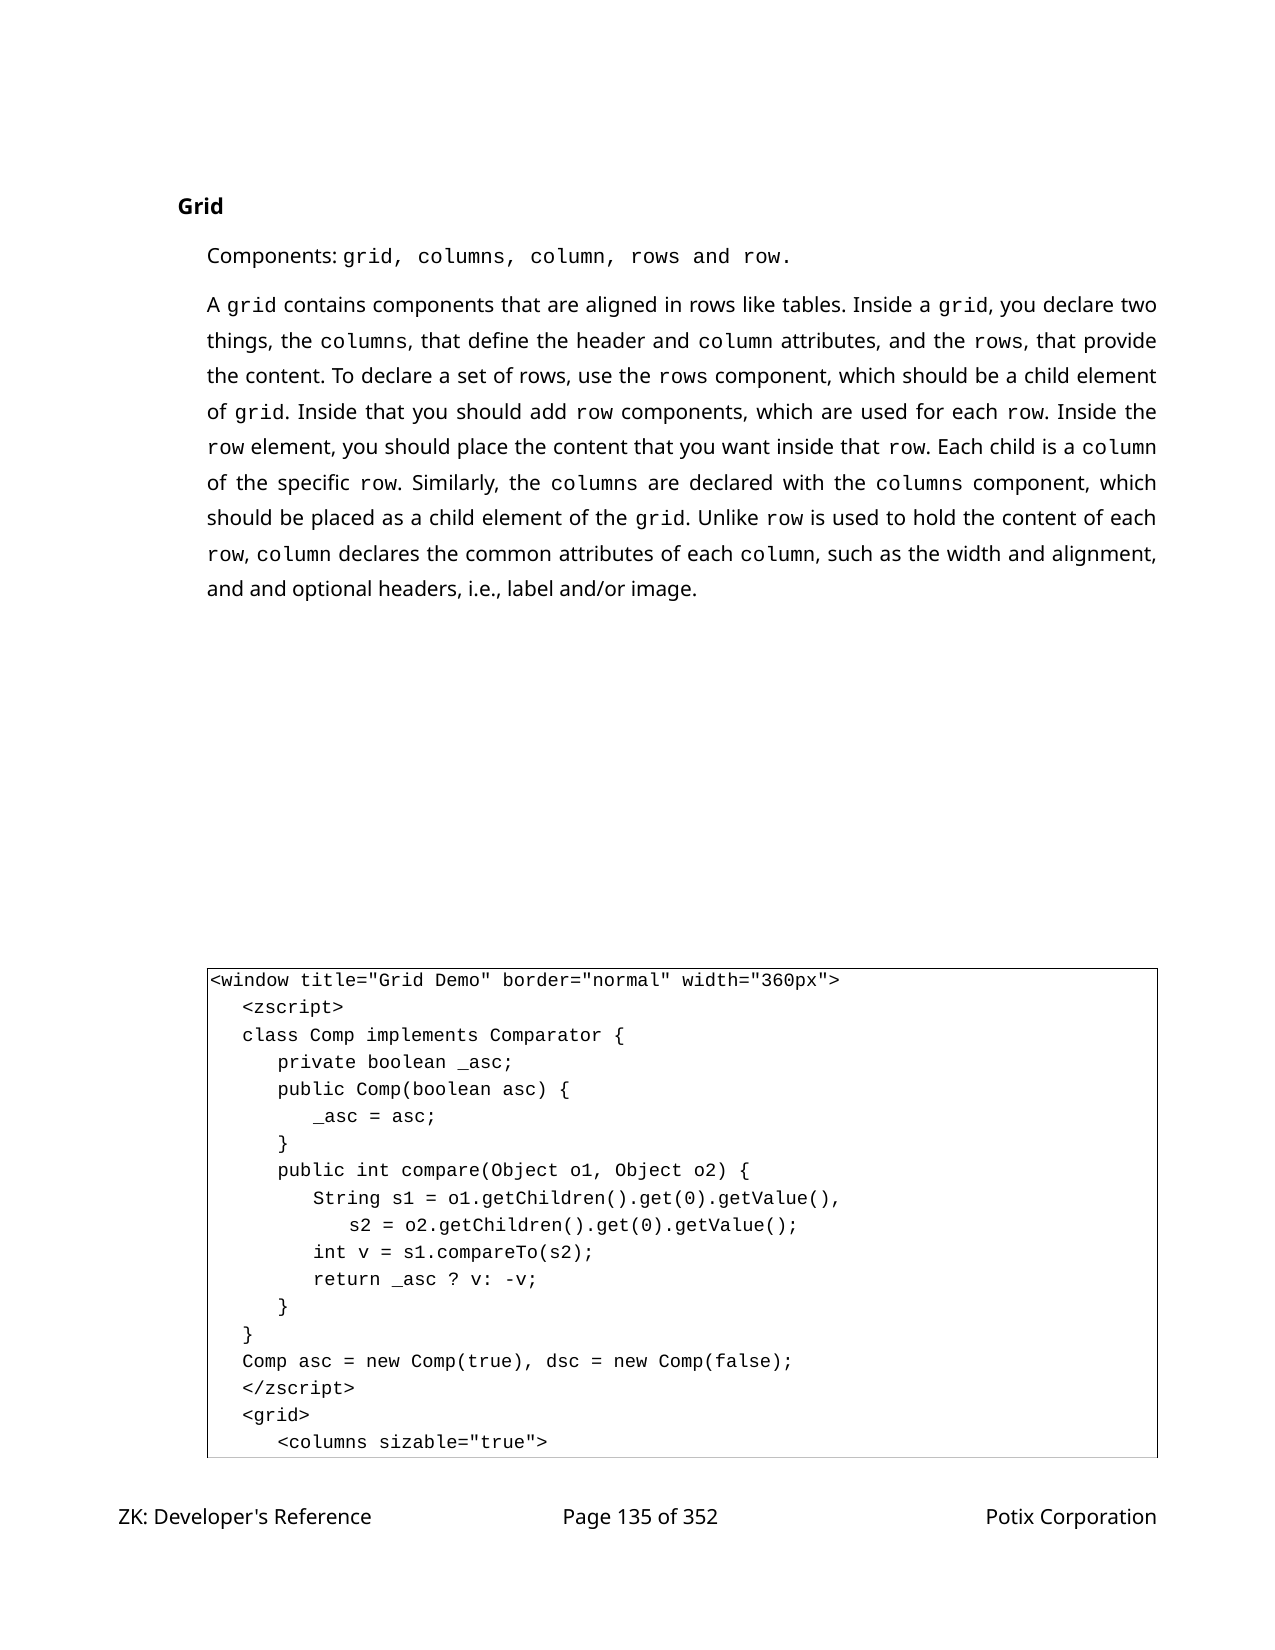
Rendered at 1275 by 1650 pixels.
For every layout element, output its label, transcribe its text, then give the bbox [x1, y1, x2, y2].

text </zscript> [208, 1376, 1157, 1400]
subtitle Grid [177, 191, 1157, 221]
text s2 = o2.getChildren().get(0).getValue(); [208, 1213, 1157, 1237]
text } [208, 1131, 1157, 1155]
text A grid contains components that are aligned in rows like tables. Inside a grid, you declare two things, the columns, that define the header and column attributes, and the rows, that provide the content. To declare a set of rows, use the rows component, which should be a child element of grid. Inside that you should add row components, which are used for each row. Inside the row element, you should place the content that you want inside that row. Each child is a column of the specific row. Similarly, the columns are declared with the columns component, which should be placed as a child element of the grid. Unlike row is used to hold the content of each row, column declares the common attributes of each column, such as the width and alignment, and and optional headers, i.e., label and/or image. [207, 290, 1157, 603]
text <columns sizable="true"> [208, 1430, 1157, 1457]
text <zscript> [208, 995, 1157, 1019]
text int v = s1.compareTo(s2); [208, 1240, 1157, 1264]
text _asc = asc; [208, 1104, 1157, 1128]
text Components: grid, columns, column, rows and row. [207, 241, 1157, 270]
text String s1 = o1.getChildren().get(0).getValue(), [208, 1186, 1157, 1210]
text private boolean _asc; [208, 1049, 1157, 1074]
text public int compare(Object o1, Object o2) { [208, 1158, 1157, 1183]
text } [208, 1321, 1157, 1346]
text Comp asc = new Comp(true), dsc = new Comp(false); [208, 1349, 1157, 1373]
text return _asc ? v: -v; [208, 1267, 1157, 1291]
text <grid> [208, 1403, 1157, 1427]
text <window title="Grid Demo" border="normal" width="360px"> [208, 969, 1157, 992]
text class Comp implements Comparator { [208, 1022, 1157, 1047]
text public Comp(boolean asc) { [208, 1077, 1157, 1101]
text } [208, 1294, 1157, 1318]
